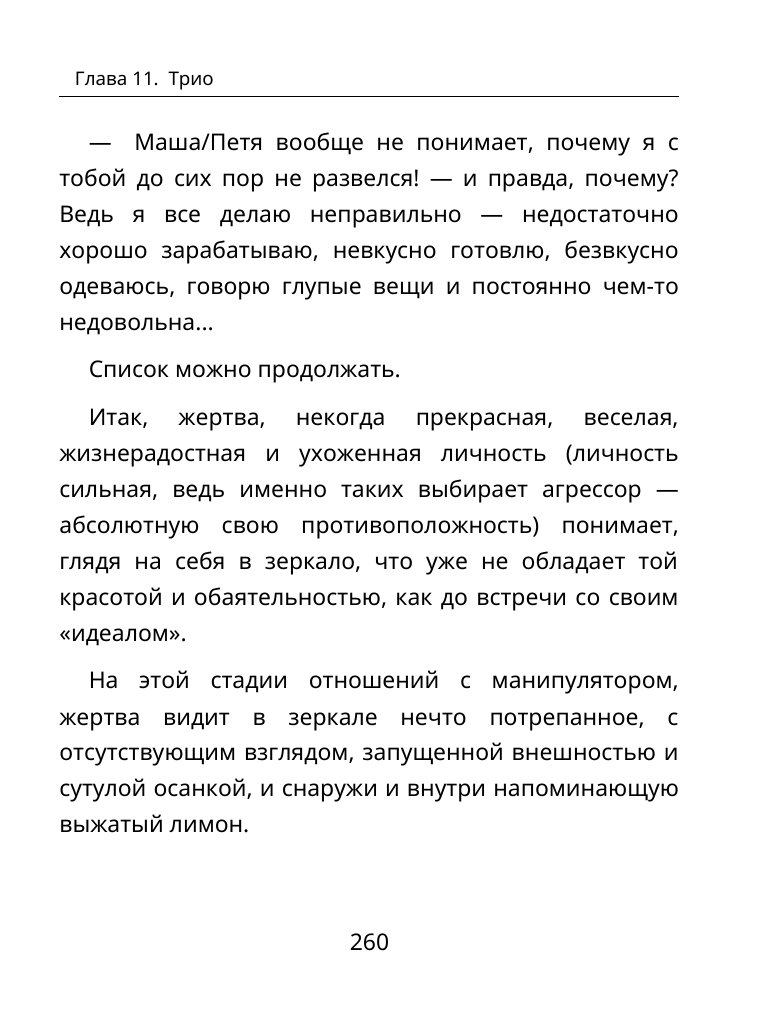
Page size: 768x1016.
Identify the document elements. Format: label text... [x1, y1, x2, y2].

text Список можно продолжать. [59, 353, 679, 385]
text На этой стадии отношений с манипулятором, жертва видит в зеркале нечто потрепанное, с отсутствующим взглядом, запущенной внешностью и сутулой осанкой, и снаружи и внутри напоминающую выжатый лимон. [59, 664, 679, 839]
text Итак, жертва, некогда прекрасная, веселая, жизнерадостная и ухоженная личность (личность сильная, ведь именно таких выбирает агрессор — абсолютную свою противоположность) понимает, глядя на себя в зеркало, что уже не обладает той красотой и обаятельностью, как до встречи со своим «идеалом». [59, 401, 679, 648]
list Маша/Петя вообще не понимает, почему я с тобой до сих пор не развелся! — и правда, почему? Ведь я все делаю неправильно — недостаточно хорошо зарабатываю, невкусно готовлю, безвкусно одеваюсь, говорю глупые вещи и постоянно чем-то недовольна... [59, 126, 679, 337]
